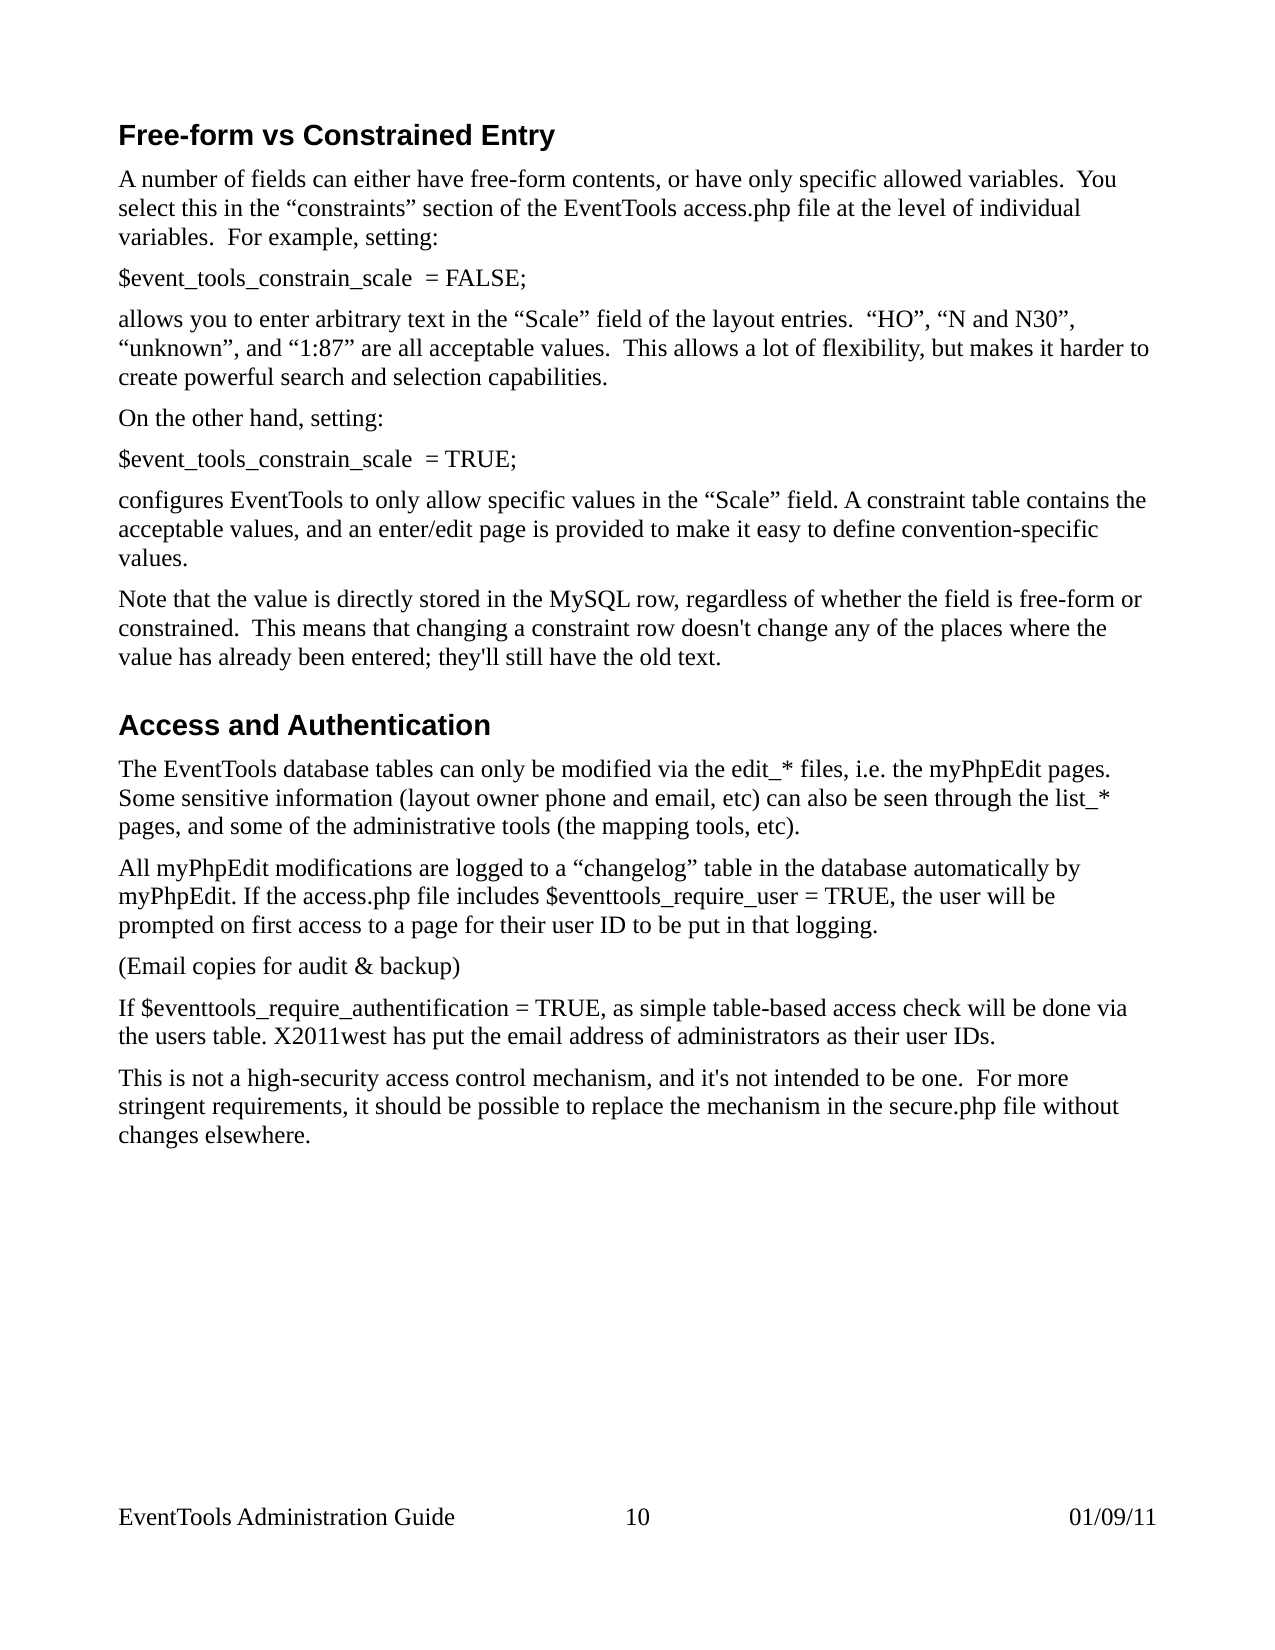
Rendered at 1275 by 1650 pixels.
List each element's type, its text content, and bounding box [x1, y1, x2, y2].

text All myPhpEdit modifications are logged to a “changelog” table in the database automatically by myPhpEdit. If the access.php file includes $eventtools_require_user = TRUE, the user will be prompted on first access to a page for their user ID to be put in that logging. [118, 853, 1157, 939]
text configures EventTools to only allow specific values in the “Scale” field. A constraint table contains the acceptable values, and an enter/edit page is provided to make it easy to define convention-specific values. [118, 485, 1157, 572]
text allows you to enter arbitrary text in the “Scale” field of the layout entries. “HO”, “N and N30”, “unknown”, and “1:87” are all acceptable values. This allows a lot of flexibility, but makes it harder to create powerful search and selection capabilities. [118, 304, 1157, 390]
subtitle Free-form vs Constrained Entry [118, 118, 1157, 152]
text $event_tools_constrain_scale = TRUE; [118, 444, 1157, 473]
text (Email copies for audit & backup) [118, 951, 1157, 980]
text If $eventtools_require_authentification = TRUE, as simple table-based access check will be done via the users table. X2011west has put the email address of administrators as their user IDs. [118, 993, 1157, 1050]
text On the other hand, setting: [118, 403, 1157, 432]
text Note that the value is directly stored in the MySQL row, regardless of whether the field is free-form or constrained. This means that changing a constraint row doesn't change any of the places where the value has already been entered; they'll still have the old text. [118, 584, 1157, 670]
subtitle Access and Authentication [118, 708, 1157, 741]
text A number of fields can either have free-form contents, or have only specific allowed variables. You select this in the “constraints” section of the EventTools access.php file at the level of individual variables. For example, setting: [118, 164, 1157, 250]
text This is not a high-security access control mechanism, and it's not intended to be one. For more stringent requirements, it should be possible to replace the mechanism in the secure.php file without changes elsewhere. [118, 1063, 1157, 1149]
text The EventTools database tables can only be modified via the edit_* files, i.e. the myPhpEdit pages. Some sensitive information (layout owner phone and email, etc) can also be seen through the list_* pages, and some of the administrative tools (the mapping tools, etc). [118, 754, 1157, 840]
text $event_tools_constrain_scale = FALSE; [118, 263, 1157, 292]
